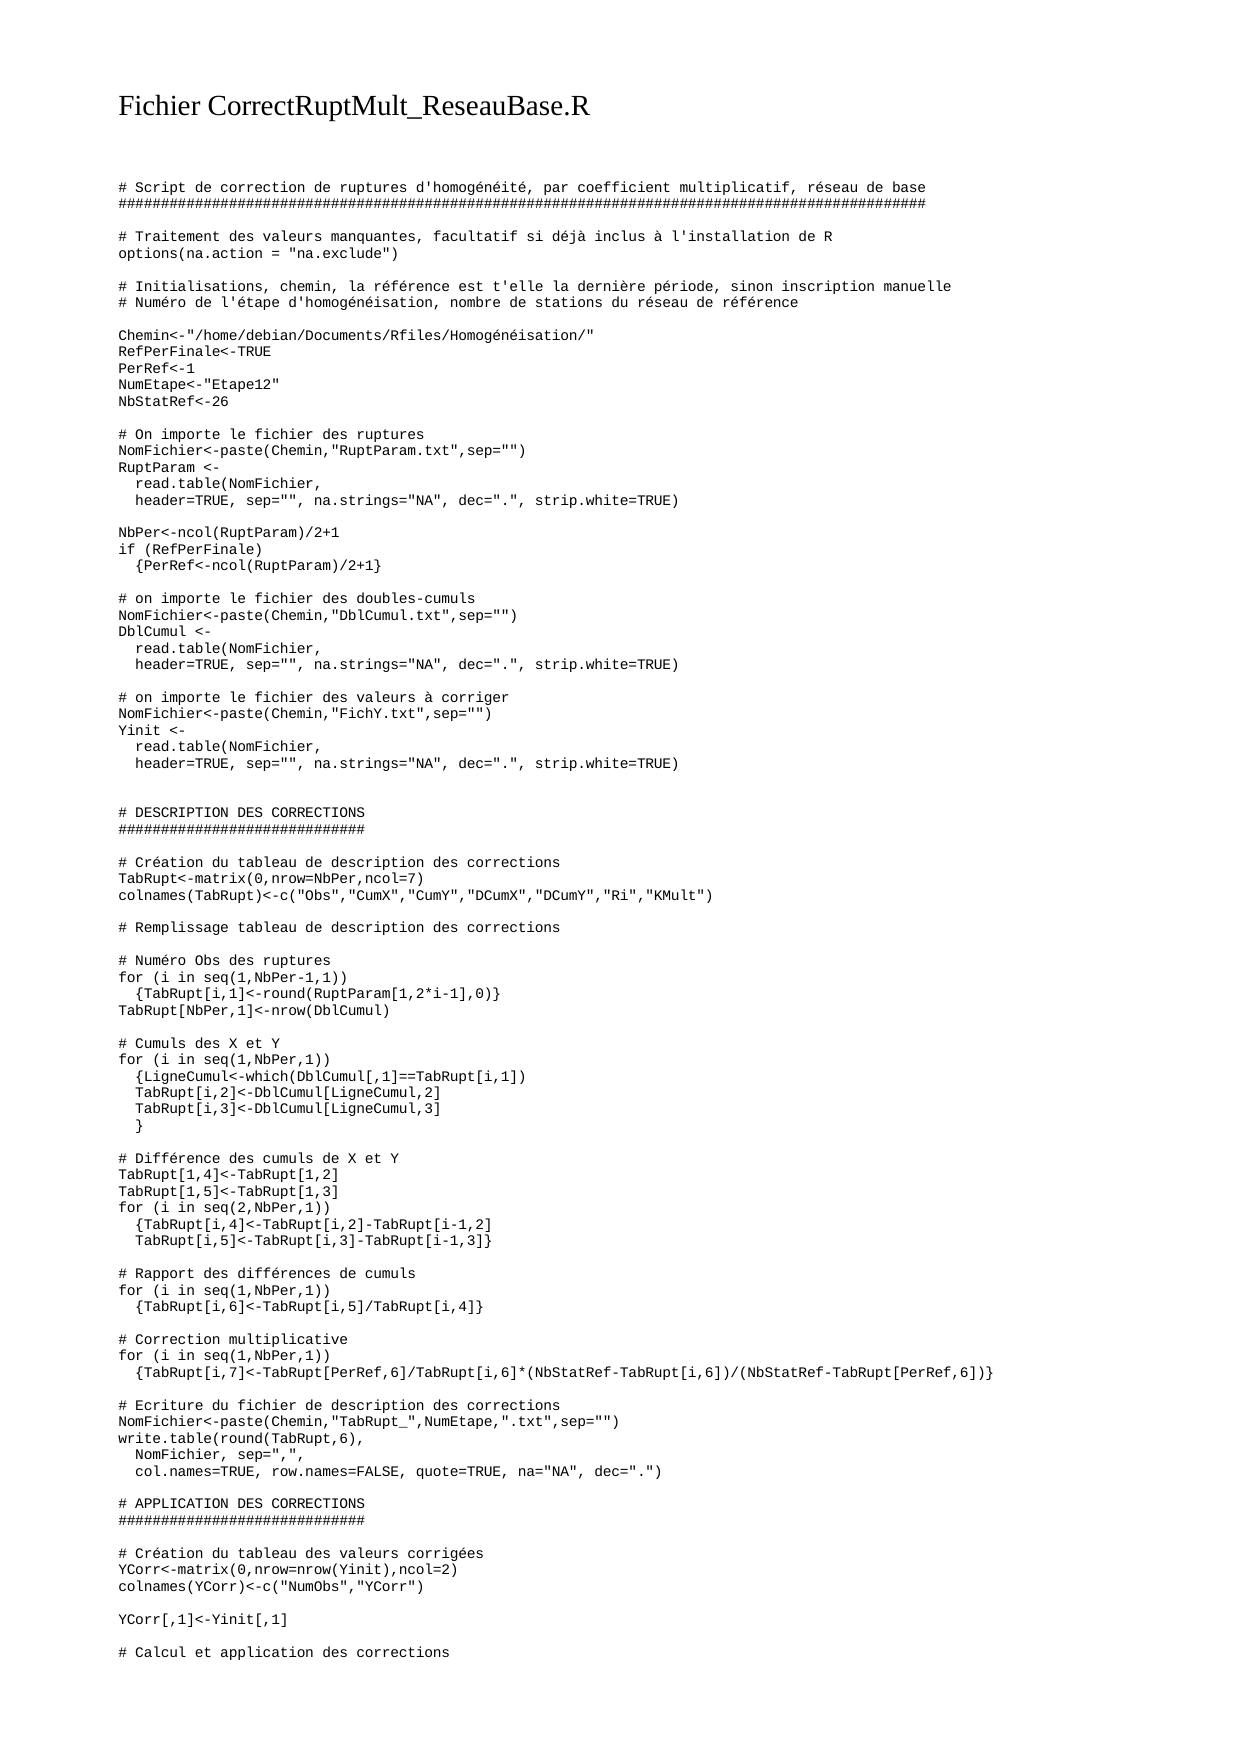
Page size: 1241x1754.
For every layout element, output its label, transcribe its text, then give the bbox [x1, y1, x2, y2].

text read.table(NomFichier, [118, 740, 1122, 756]
text header=TRUE, sep="", na.strings="NA", dec=".", strip.white=TRUE) [118, 756, 1122, 773]
text header=TRUE, sep="", na.strings="NA", dec=".", strip.white=TRUE) [118, 493, 1122, 509]
text {PerRef<-ncol(RuptParam)/2+1} [118, 559, 1122, 575]
text # Initialisations, chemin, la référence est t'elle la dernière période, sinon inscription manuelle [118, 279, 1122, 295]
text # On importe le fichier des ruptures [118, 427, 1122, 443]
text DblCumul <- [118, 624, 1122, 641]
text YCorr[,1]<-Yinit[,1] [118, 1612, 1122, 1628]
text Fichier CorrectRuptMult_ReseauBase.R [118, 88, 1122, 122]
text colnames(TabRupt)<-c("Obs","CumX","CumY","DCumX","DCumY","Ri","KMult") [118, 888, 1122, 904]
text for (i in seq(1,NbPer,1)) [118, 1283, 1122, 1299]
text NomFichier<-paste(Chemin,"RuptParam.txt",sep="") [118, 443, 1122, 460]
text NomFichier<-paste(Chemin,"DblCumul.txt",sep="") [118, 608, 1122, 624]
text ############################# [118, 1513, 1122, 1530]
text # Ecriture du fichier de description des corrections [118, 1398, 1122, 1414]
text {TabRupt[i,7]<-TabRupt[PerRef,6]/TabRupt[i,6]*(NbStatRef-TabRupt[i,6])/(NbStatRef-TabRupt[PerRef,6])} [118, 1365, 1122, 1382]
text # Différence des cumuls de X et Y [118, 1151, 1122, 1168]
text # Numéro Obs des ruptures [118, 954, 1122, 970]
text write.table(round(TabRupt,6), [118, 1431, 1122, 1447]
text for (i in seq(1,NbPer-1,1)) [118, 970, 1122, 987]
text for (i in seq(2,NbPer,1)) [118, 1201, 1122, 1217]
text # Rapport des différences de cumuls [118, 1266, 1122, 1283]
text Chemin<-"/home/debian/Documents/Rfiles/Homogénéisation/" [118, 328, 1122, 345]
text YCorr<-matrix(0,nrow=nrow(Yinit),ncol=2) [118, 1563, 1122, 1579]
text read.table(NomFichier, [118, 476, 1122, 493]
text TabRupt[NbPer,1]<-nrow(DblCumul) [118, 1003, 1122, 1019]
text # DESCRIPTION DES CORRECTIONS [118, 806, 1122, 822]
text for (i in seq(1,NbPer,1)) [118, 1052, 1122, 1069]
text {LigneCumul<-which(DblCumul[,1]==TabRupt[i,1]) [118, 1069, 1122, 1085]
text NbPer<-ncol(RuptParam)/2+1 [118, 526, 1122, 542]
text RefPerFinale<-TRUE [118, 345, 1122, 361]
text # Création du tableau de description des corrections [118, 855, 1122, 871]
text TabRupt[i,5]<-TabRupt[i,3]-TabRupt[i-1,3]} [118, 1233, 1122, 1250]
text NomFichier<-paste(Chemin,"TabRupt_",NumEtape,".txt",sep="") [118, 1414, 1122, 1431]
text # APPLICATION DES CORRECTIONS [118, 1497, 1122, 1513]
text TabRupt[1,4]<-TabRupt[1,2] [118, 1168, 1122, 1184]
text ############################################################################################### [118, 197, 1122, 213]
text # Correction multiplicative [118, 1332, 1122, 1349]
text TabRupt<-matrix(0,nrow=NbPer,ncol=7) [118, 871, 1122, 888]
text col.names=TRUE, row.names=FALSE, quote=TRUE, na="NA", dec=".") [118, 1464, 1122, 1480]
text Yinit <- [118, 723, 1122, 740]
text # Numéro de l'étape d'homogénéisation, nombre de stations du réseau de référence [118, 295, 1122, 312]
text # Calcul et application des corrections [118, 1645, 1122, 1661]
text {TabRupt[i,6]<-TabRupt[i,5]/TabRupt[i,4]} [118, 1299, 1122, 1316]
text colnames(YCorr)<-c("NumObs","YCorr") [118, 1579, 1122, 1596]
text # Traitement des valeurs manquantes, facultatif si déjà inclus à l'installation de R [118, 229, 1122, 246]
text {TabRupt[i,4]<-TabRupt[i,2]-TabRupt[i-1,2] [118, 1217, 1122, 1233]
text # Création du tableau des valeurs corrigées [118, 1546, 1122, 1563]
text {TabRupt[i,1]<-round(RuptParam[1,2*i-1],0)} [118, 987, 1122, 1003]
text TabRupt[i,2]<-DblCumul[LigneCumul,2] [118, 1085, 1122, 1102]
text ############################# [118, 822, 1122, 838]
text # on importe le fichier des valeurs à corriger [118, 690, 1122, 707]
text options(na.action = "na.exclude") [118, 246, 1122, 262]
text PerRef<-1 [118, 361, 1122, 378]
text # on importe le fichier des doubles-cumuls [118, 592, 1122, 608]
text } [118, 1118, 1122, 1135]
text # Script de correction de ruptures d'homogénéité, par coefficient multiplicatif, réseau de base [118, 180, 1122, 197]
text header=TRUE, sep="", na.strings="NA", dec=".", strip.white=TRUE) [118, 657, 1122, 674]
text NomFichier<-paste(Chemin,"FichY.txt",sep="") [118, 707, 1122, 723]
text # Remplissage tableau de description des corrections [118, 921, 1122, 937]
text TabRupt[i,3]<-DblCumul[LigneCumul,3] [118, 1102, 1122, 1118]
text # Cumuls des X et Y [118, 1036, 1122, 1052]
text NumEtape<-"Etape12" [118, 378, 1122, 394]
text if (RefPerFinale) [118, 542, 1122, 559]
text NomFichier, sep=",", [118, 1447, 1122, 1464]
text for (i in seq(1,NbPer,1)) [118, 1349, 1122, 1365]
text RuptParam <- [118, 460, 1122, 476]
text NbStatRef<-26 [118, 394, 1122, 411]
text read.table(NomFichier, [118, 641, 1122, 657]
text TabRupt[1,5]<-TabRupt[1,3] [118, 1184, 1122, 1201]
